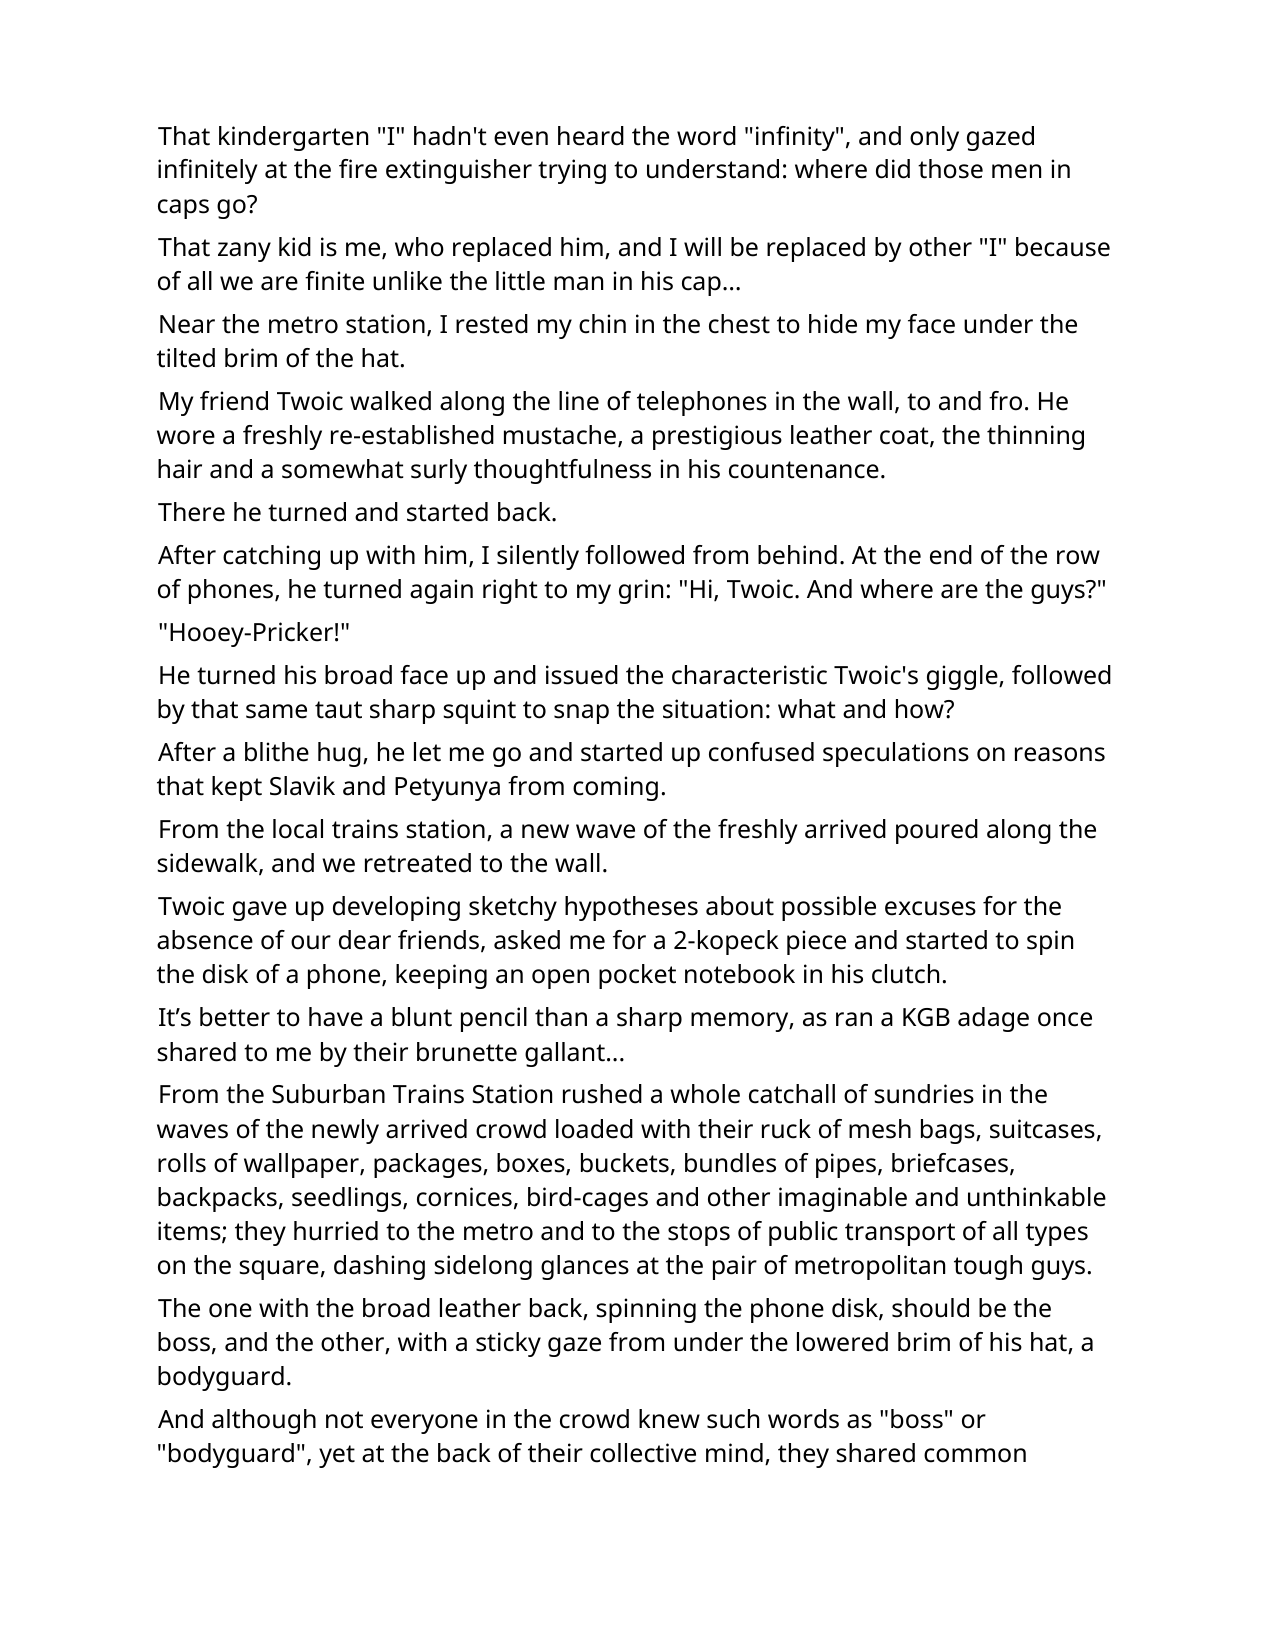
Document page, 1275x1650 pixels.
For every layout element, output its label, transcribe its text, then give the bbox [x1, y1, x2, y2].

text That zany kid is me, who replaced him, and I will be replaced by other "I" because of all we are finite unlike the little man in his cap… [156, 229, 1118, 297]
text Twoic gave up developing sketchy hypotheses about possible excuses for the absence of our dear friends, asked me for a 2-kopeck piece and started to spin the disk of a phone, keeping an open pocket notebook in his clutch. [156, 889, 1118, 991]
text "Hooey-Pricker!" [156, 615, 1118, 649]
text That kindergarten "I" hadn't even heard the word "infinity", and only gazed infinitely at the fire extinguisher trying to understand: where did those men in caps go? [156, 118, 1118, 220]
text Near the metro station, I rested my chin in the chest to hide my face under the tilted brim of the hat. [156, 306, 1118, 374]
text My friend Twoic walked along the line of telephones in the wall, to and fro. He wore a freshly re-established mustache, a prestigious leather coat, the thinning hair and a somewhat surly thoughtfulness in his countenance. [156, 383, 1118, 486]
text It’s better to have a blunt pencil than a sharp memory, as ran a KGB adage once shared to me by their brunette gallant... [156, 1000, 1118, 1068]
text He turned his broad face up and issued the characteristic Twoic's giggle, followed by that same taut sharp squint to snap the situation: what and how? [156, 658, 1118, 726]
text From the Suburban Trains Station rushed a whole catchall of sundries in the waves of the newly arrived crowd loaded with their ruck of mesh bags, suitcases, rolls of wallpaper, packages, boxes, buckets, bundles of pipes, briefcases, backpacks, seedlings, cornices, bird-cages and other imaginable and unthinkable items; they hurried to the metro and to the stops of public transport of all types on the square, dashing sidelong glances at the pair of metropolitan tough guys. [156, 1077, 1118, 1282]
text After a blithe hug, he let me go and started up confused speculations on reasons that kept Slavik and Petyunya from coming. [156, 735, 1118, 803]
text After catching up with him, I silently followed from behind. At the end of the row of phones, he turned again right to my grin: "Hi, Twoic. And where are the guys?" [156, 538, 1118, 606]
text And although not everyone in the crowd knew such words as "boss" or "bodyguard", yet at the back of their collective mind, they shared common [156, 1402, 1118, 1470]
text The one with the broad leather back, spinning the phone disk, should be the boss, and the other, with a sticky gaze from under the lowered brim of his hat, a bodyguard. [156, 1291, 1118, 1393]
text There he turned and started back. [156, 494, 1118, 529]
text From the local trains station, a new wave of the freshly arrived poured along the sidewalk, and we retreated to the wall. [156, 812, 1118, 880]
